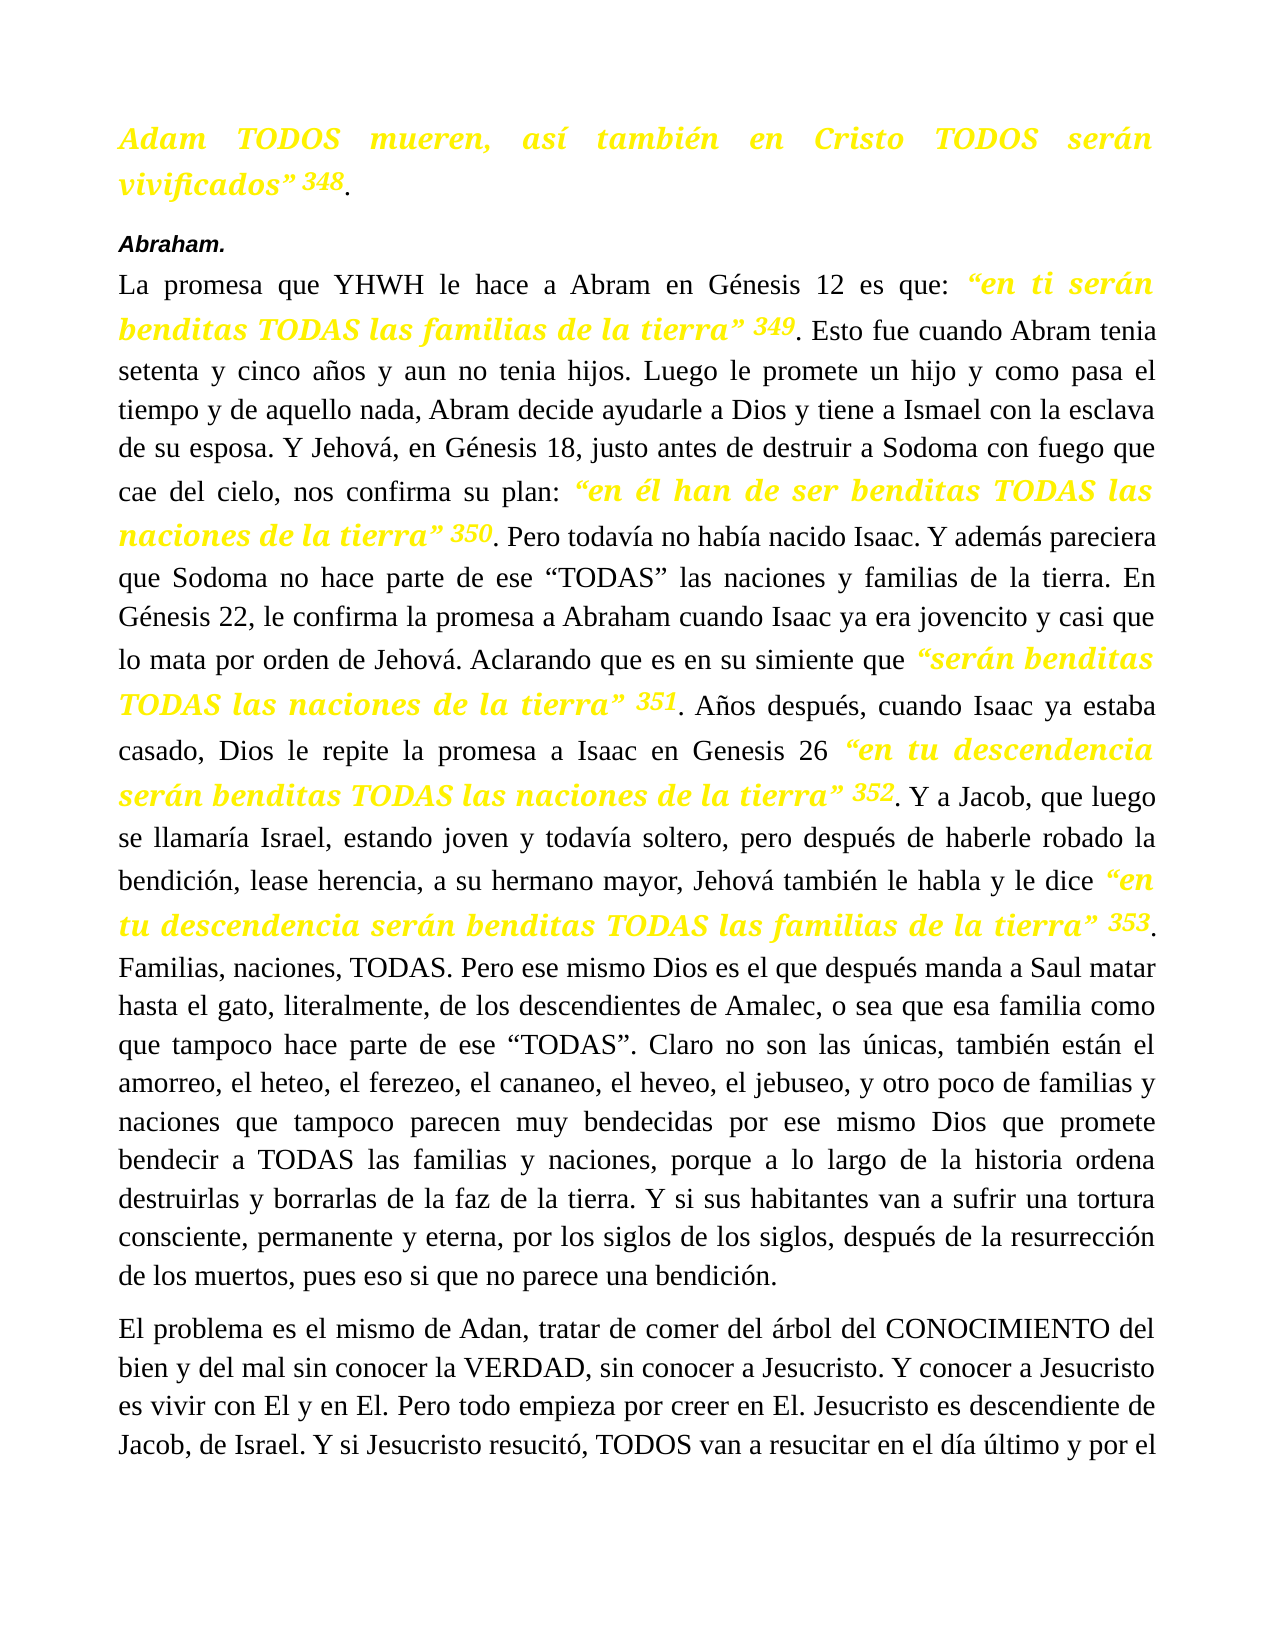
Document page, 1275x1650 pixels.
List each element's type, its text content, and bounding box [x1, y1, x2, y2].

subtitle Abraham. [118, 230, 1157, 257]
text Adam TODOS mueren, así también en Cristo TODOS serán vivificados” . [118, 118, 1157, 203]
text El problema es el mismo de Adan, tratar de comer del árbol del CONOCIMIENTO del bien y del mal sin conocer la VERDAD, sin conocer a Jesucristo. Y conocer a Jesucristo es vivir con El y en El. Pero todo empieza por creer en El. Jesucristo es descendiente de Jacob, de Israel. Y si Jesucristo resucitó, TODOS van a resucitar en el día último y por el [118, 1311, 1157, 1460]
text La promesa que YHWH le hace a Abram en Génesis 12 es que: “en ti serán benditas TODAS las familias de la tierra” . Esto fue cuando Abram tenia setenta y cinco años y aun no tenia hijos. Luego le promete un hijo y como pasa el tiempo y de aquello nada, Abram decide ayudarle a Dios y tiene a Ismael con la esclava de su esposa. Y Jehová, en Génesis 18, justo antes de destruir a Sodoma con fuego que cae del cielo, nos confirma su plan: “en él han de ser benditas TODAS las naciones de la tierra” . Pero todavía no había nacido Isaac. Y además pareciera que Sodoma no hace parte de ese “TODAS” las naciones y familias de la tierra. En Génesis 22, le confirma la promesa a Abraham cuando Isaac ya era jovencito y casi que lo mata por orden de Jehová. Aclarando que es en su simiente que “serán benditas TODAS las naciones de la tierra” . Años después, cuando Isaac ya estaba casado, Dios le repite la promesa a Isaac en Genesis 26 “en tu descendencia serán benditas TODAS las naciones de la tierra” . Y a Jacob, que luego se llamaría Israel, estando joven y todavía soltero, pero después de haberle robado la bendición, lease herencia, a su hermano mayor, Jehová también le habla y le dice “en tu descendencia serán benditas TODAS las familias de la tierra” . Familias, naciones, TODAS. Pero ese mismo Dios es el que después manda a Saul matar hasta el gato, literalmente, de los descendientes de Amalec, o sea que esa familia como que tampoco hace parte de ese “TODAS”. Claro no son las únicas, también están el amorreo, el heteo, el ferezeo, el cananeo, el heveo, el jebuseo, y otro poco de familias y naciones que tampoco parecen muy bendecidas por ese mismo Dios que promete bendecir a TODAS las familias y naciones, porque a lo largo de la historia ordena destruirlas y borrarlas de la faz de la tierra. Y si sus habitantes van a sufrir una tortura consciente, permanente y eterna, por los siglos de los siglos, después de la resurrección de los muertos, pues eso si que no parece una bendición. [118, 263, 1157, 1292]
